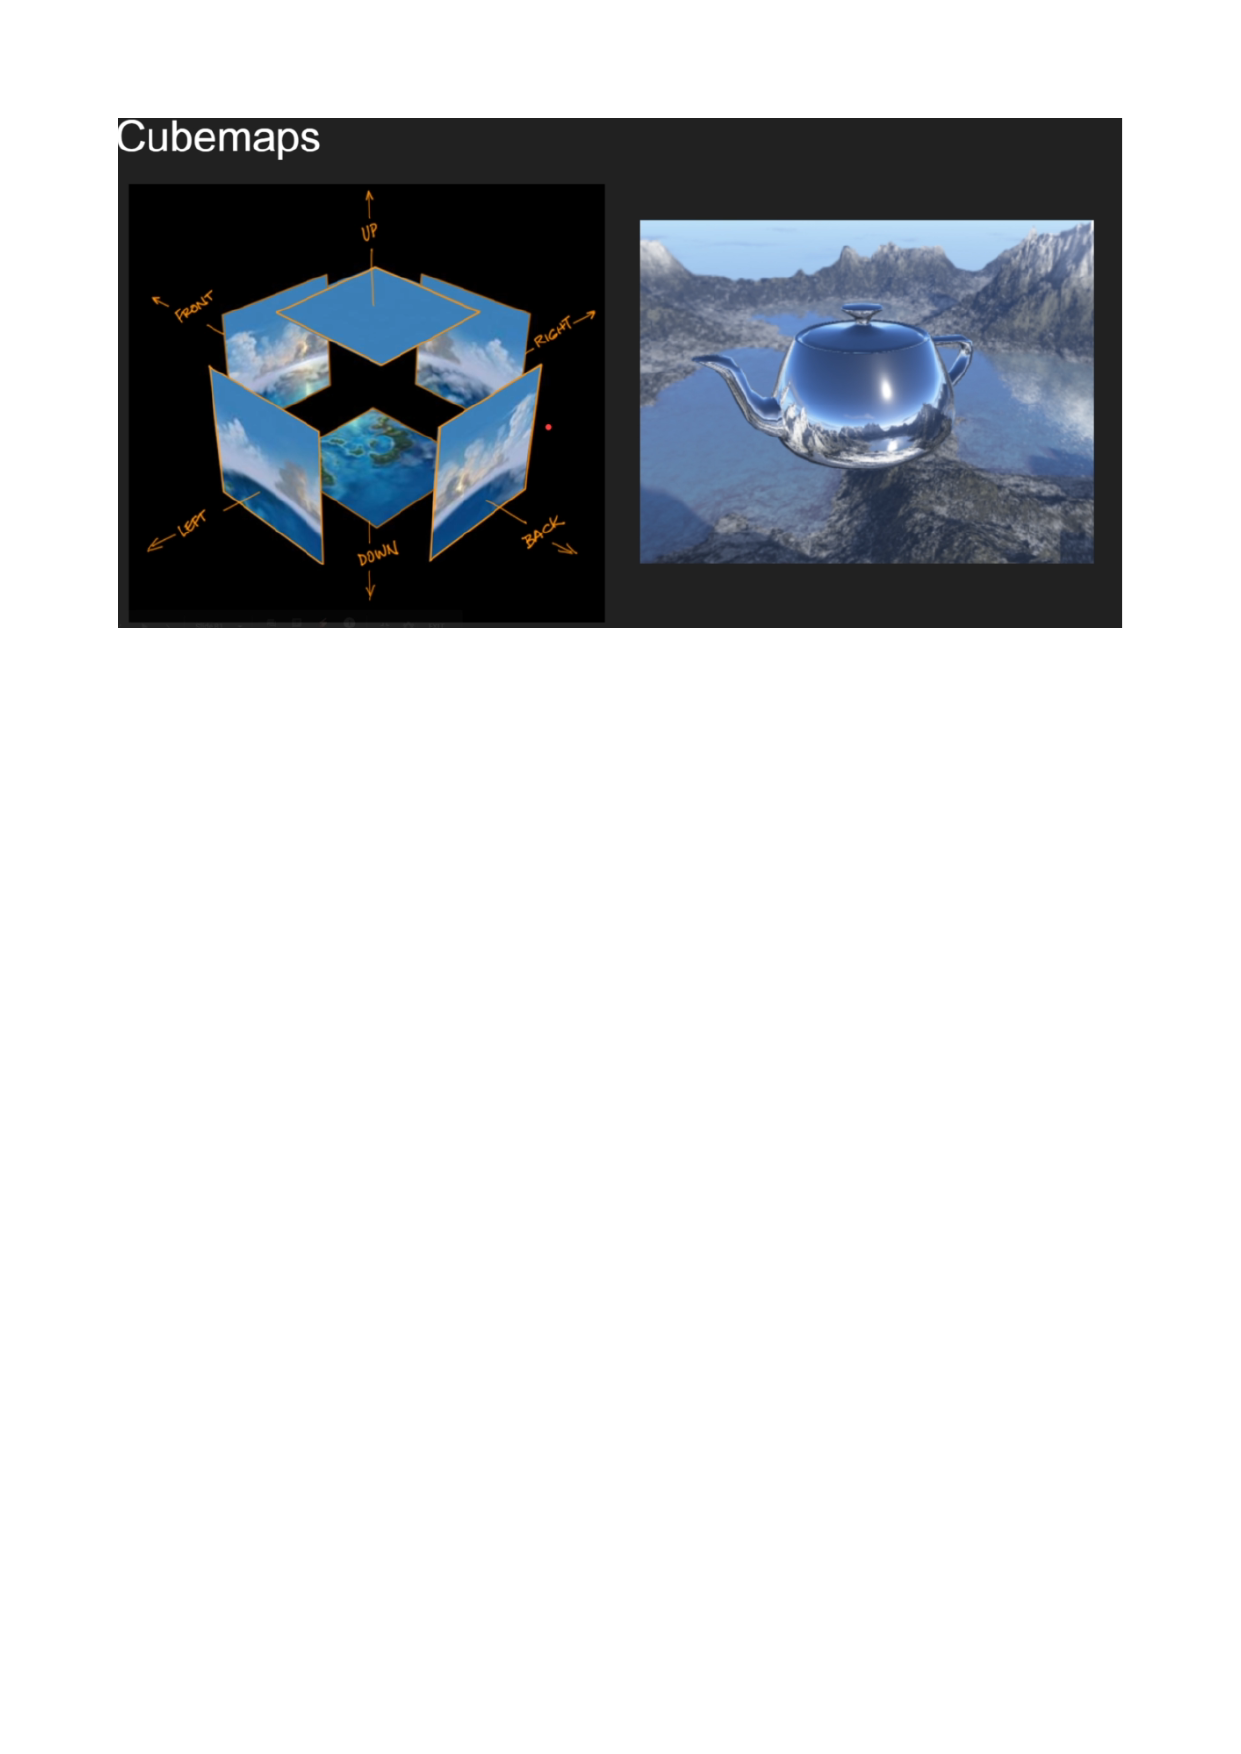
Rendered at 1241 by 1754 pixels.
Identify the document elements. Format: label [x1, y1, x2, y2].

picture [118, 118, 1123, 628]
